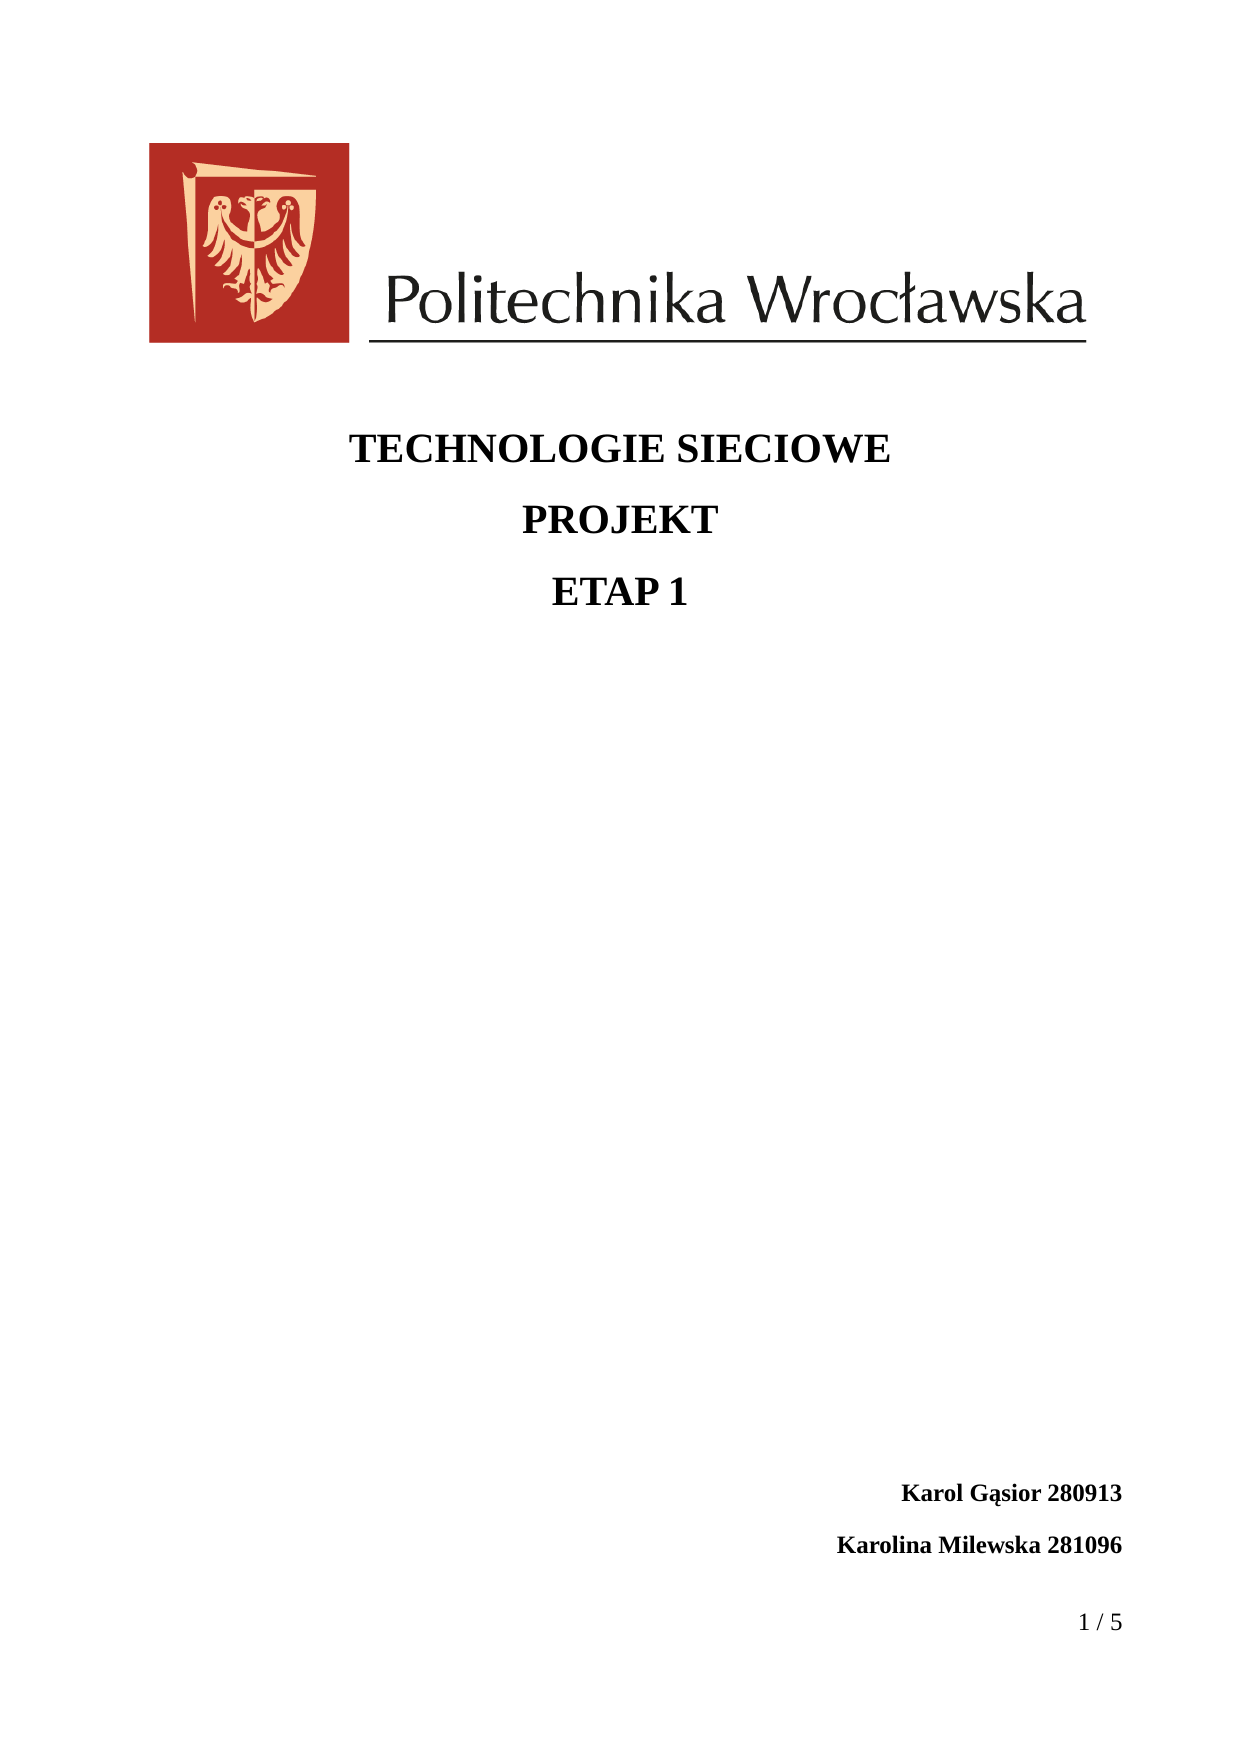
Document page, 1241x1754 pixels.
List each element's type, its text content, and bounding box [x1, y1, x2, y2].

picture [118, 118, 1123, 371]
text PROJEKT [118, 495, 1122, 543]
text ETAP 1 [118, 566, 1122, 614]
text Karol Gąsior 280913 [118, 1478, 1122, 1507]
text TECHNOLOGIE SIECIOWE [118, 423, 1122, 471]
text Karolina Milewska 281096 [118, 1531, 1122, 1559]
